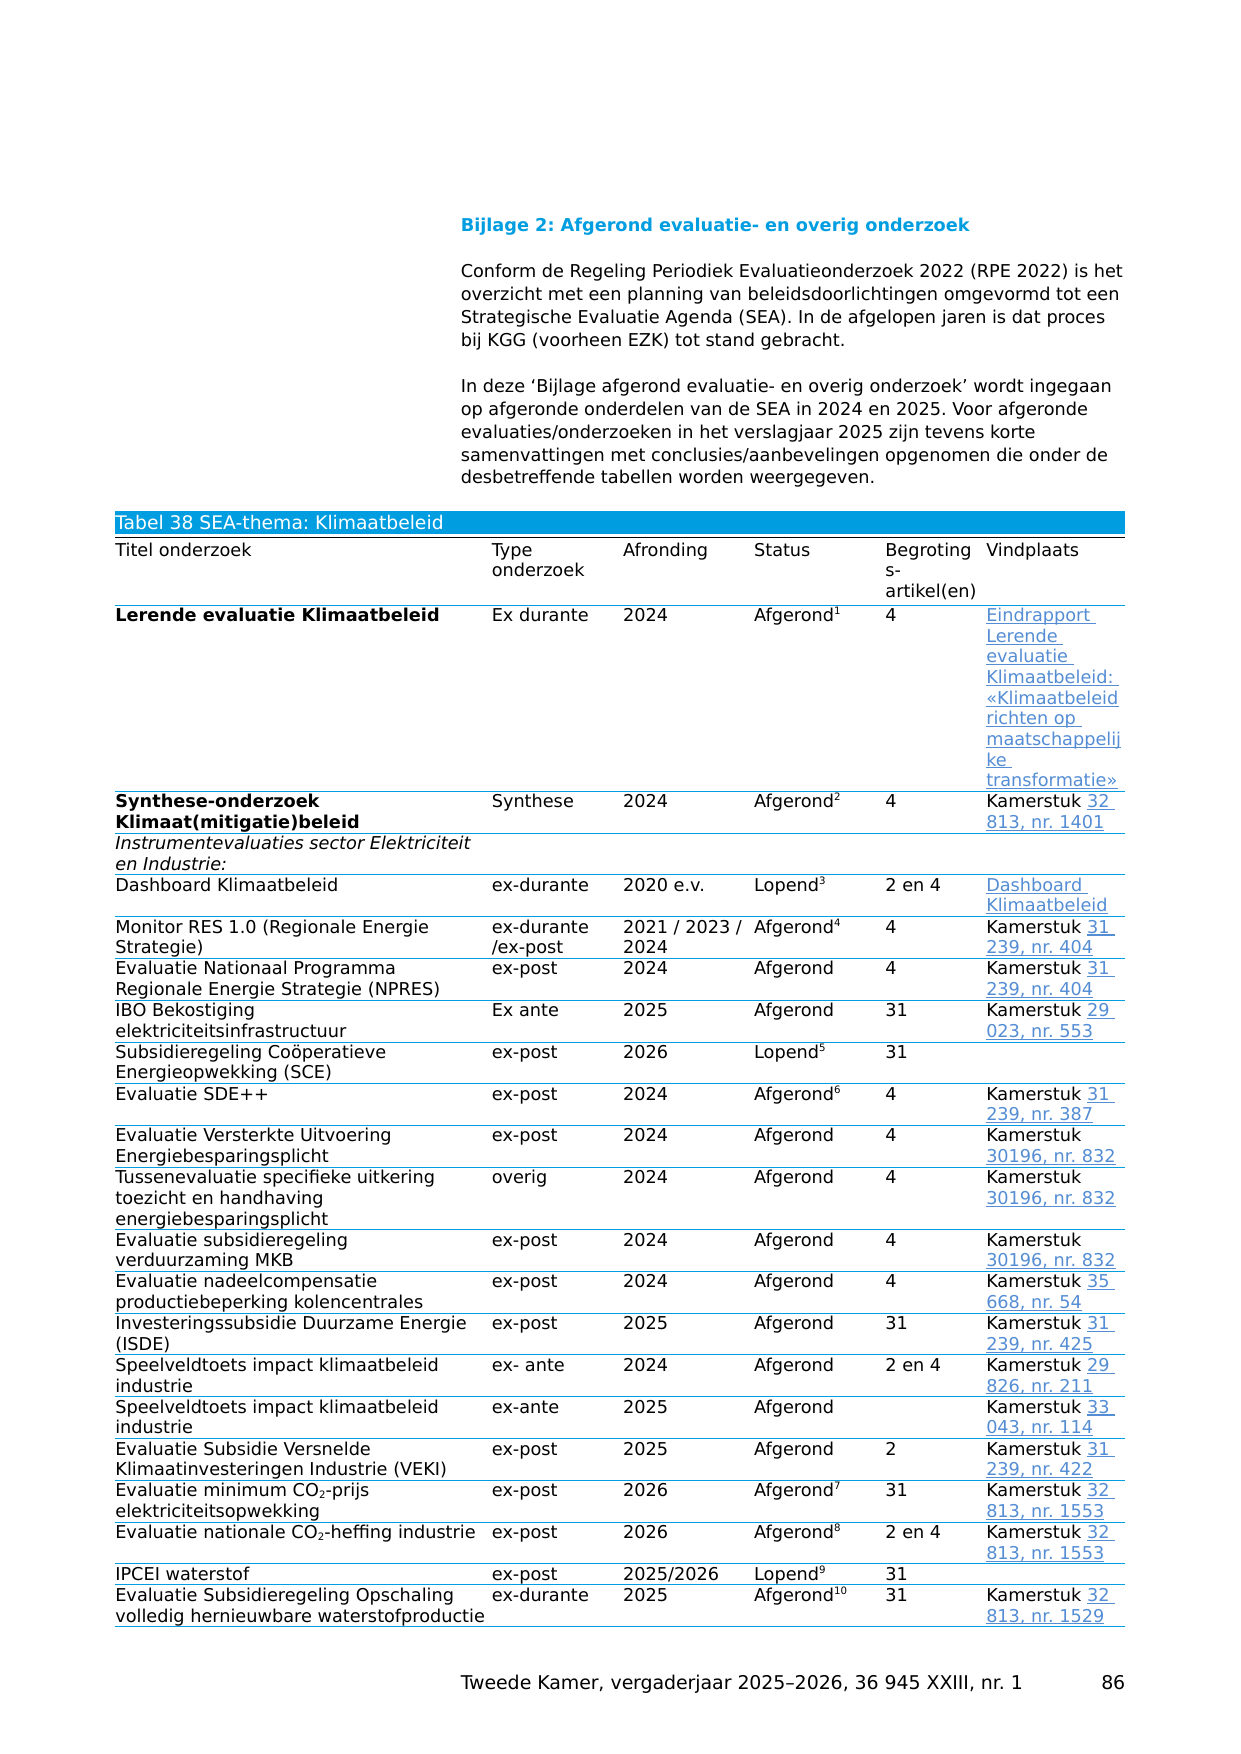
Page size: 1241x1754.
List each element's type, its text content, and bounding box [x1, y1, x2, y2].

table_cell Evaluatie Subsidie Versnelde Klimaatinvesteringen Industrie (VEKI) [115, 1439, 489, 1480]
table_cell Ex durante [489, 606, 620, 791]
table_cell 2024 [620, 1272, 751, 1313]
table_cell 2025 [620, 1439, 751, 1480]
table_cell overig [489, 1168, 620, 1229]
table_cell ex-post [489, 1084, 620, 1125]
table_cell Evaluatie minimum CO2-prijs elektriciteitsopwekking [115, 1481, 489, 1521]
table_cell Afgerond2 [751, 792, 882, 832]
table_cell 2024 [620, 1084, 751, 1125]
table_cell 31 [882, 1314, 983, 1354]
table_cell Afgerond [751, 1314, 882, 1354]
table_cell Kamerstuk 30196, nr. 832 [983, 1126, 1125, 1167]
table_cell 2026 [620, 1523, 751, 1563]
table_cell Evaluatie nationale CO2-heffing industrie [115, 1523, 489, 1563]
table_cell Lopend5 [751, 1043, 882, 1083]
table_cell 4 [882, 959, 983, 999]
table_cell Eindrapport Lerende evaluatie Klimaatbeleid: «Klimaatbeleid richten op maatschappelijke transformatie» [983, 606, 1125, 791]
table_cell Afgerond7 [751, 1481, 882, 1521]
table_cell Instrumentevaluaties sector Elektriciteit en Industrie: [115, 834, 489, 874]
table_cell Dashboard Klimaatbeleid [115, 875, 489, 916]
table_cell Kamerstuk 33 043, nr. 114 [983, 1397, 1125, 1438]
table_cell [983, 1043, 1125, 1083]
table_cell [983, 1564, 1125, 1584]
table_cell Afgerond [751, 959, 882, 999]
table_cell Afgerond10 [751, 1585, 882, 1626]
table_cell 31 [882, 1564, 983, 1584]
table_cell 31 [882, 1585, 983, 1626]
table_cell 2025 [620, 1001, 751, 1041]
table_cell 2026 [620, 1043, 751, 1083]
table_cell 4 [882, 1126, 983, 1167]
table_cell IBO Bekostiging elektriciteitsinfrastructuur [115, 1001, 489, 1041]
table_cell 4 [882, 792, 983, 832]
table_cell ex-durante /ex-post [489, 917, 620, 958]
table_cell Kamerstuk 30196, nr. 832 [983, 1168, 1125, 1229]
table_cell 2021 / 2023 / 2024 [620, 917, 751, 958]
table_cell Evaluatie SDE++ [115, 1084, 489, 1125]
table_cell Kamerstuk 31 239, nr. 425 [983, 1314, 1125, 1354]
table_cell ex-post [489, 959, 620, 999]
table_cell Lerende evaluatie Klimaatbeleid [115, 606, 489, 791]
table_cell Afgerond [751, 1001, 882, 1041]
table_cell ex-post [489, 1126, 620, 1167]
table_cell 2024 [620, 959, 751, 999]
table_cell Dashboard Klimaatbeleid [983, 875, 1125, 916]
table_cell Evaluatie subsidieregeling verduurzaming MKB [115, 1230, 489, 1271]
table_cell 2024 [620, 606, 751, 791]
table_cell [489, 834, 620, 874]
table_cell Speelveldtoets impact klimaatbeleid industrie [115, 1355, 489, 1396]
table_cell ex-durante [489, 875, 620, 916]
table_cell Kamerstuk 29 826, nr. 211 [983, 1355, 1125, 1396]
table_cell Investeringssubsidie Duurzame Energie (ISDE) [115, 1314, 489, 1354]
text In deze ‘Bijlage afgerond evaluatie- en overig onderzoek’ wordt ingegaan op afgeronde onderdelen van de SEA in 2024 en 2025. Voor afgeronde evaluaties/onderzoeken in het verslagjaar 2025 zijn tevens korte samenvattingen met conclusies/aanbevelingen opgenomen die onder de desbetreffende tabellen worden weergegeven. [461, 374, 1125, 488]
table_cell Lopend3 [751, 875, 882, 916]
table_cell 2025 [620, 1585, 751, 1626]
table_cell Kamerstuk 32 813, nr. 1553 [983, 1523, 1125, 1563]
table_cell 2020 e.v. [620, 875, 751, 916]
table_cell 31 [882, 1001, 983, 1041]
table_cell Afgerond1 [751, 606, 882, 791]
table_cell Evaluatie nadeelcompensatie productiebeperking kolencentrales [115, 1272, 489, 1313]
table_cell ex-post [489, 1314, 620, 1354]
table_cell 4 [882, 606, 983, 791]
table_cell 4 [882, 1272, 983, 1313]
table_cell [751, 834, 882, 874]
table_cell Afgerond [751, 1168, 882, 1229]
table_cell Kamerstuk 35 668, nr. 54 [983, 1272, 1125, 1313]
table_cell 2026 [620, 1481, 751, 1521]
table_cell IPCEI waterstof [115, 1564, 489, 1584]
table_cell 2024 [620, 1355, 751, 1396]
table_cell ex-post [489, 1439, 620, 1480]
table_cell [983, 834, 1125, 874]
table_cell Afronding [620, 538, 751, 604]
table_cell Tussenevaluatie specifieke uitkering toezicht en handhaving energiebesparingsplicht [115, 1168, 489, 1229]
title Bijlage 2: Afgerond evaluatie- en overig onderzoek [461, 213, 1125, 236]
table_cell Evaluatie Versterkte Uitvoering Energiebesparingsplicht [115, 1126, 489, 1167]
table_cell Kamerstuk 32 813, nr. 1529 [983, 1585, 1125, 1626]
table_cell ex-post [489, 1043, 620, 1083]
table_cell Kamerstuk 31 239, nr. 387 [983, 1084, 1125, 1125]
table_cell Afgerond [751, 1439, 882, 1480]
table_cell Afgerond [751, 1397, 882, 1438]
table_cell Kamerstuk 31 239, nr. 404 [983, 959, 1125, 999]
table_cell 4 [882, 917, 983, 958]
table_cell Afgerond8 [751, 1523, 882, 1563]
table_cell 2 [882, 1439, 983, 1480]
table_cell ex-post [489, 1272, 620, 1313]
table_cell ex-durante [489, 1585, 620, 1626]
table_cell Titel onderzoek [115, 538, 489, 604]
table_cell ex- ante [489, 1355, 620, 1396]
table_cell Type onderzoek [489, 538, 620, 604]
table_cell Begrotings-artikel(en) [882, 538, 983, 604]
table_cell Afgerond [751, 1272, 882, 1313]
table_cell Afgerond4 [751, 917, 882, 958]
table_cell Synthese-onderzoek Klimaat(mitigatie)beleid [115, 792, 489, 832]
table_cell Afgerond6 [751, 1084, 882, 1125]
table_cell [882, 834, 983, 874]
table_cell ex-post [489, 1230, 620, 1271]
table_cell Lopend9 [751, 1564, 882, 1584]
table_cell [882, 1397, 983, 1438]
table_cell Speelveldtoets impact klimaatbeleid industrie [115, 1397, 489, 1438]
table_cell ex-post [489, 1564, 620, 1584]
table_cell 2 en 4 [882, 875, 983, 916]
table_cell Kamerstuk 30196, nr. 832 [983, 1230, 1125, 1271]
table_cell 31 [882, 1043, 983, 1083]
table_cell 31 [882, 1481, 983, 1521]
table_cell Kamerstuk 31 239, nr. 404 [983, 917, 1125, 958]
table_cell 2 en 4 [882, 1523, 983, 1563]
table_cell Kamerstuk 29 023, nr. 553 [983, 1001, 1125, 1041]
table_cell Kamerstuk 32 813, nr. 1401 [983, 792, 1125, 832]
table_cell 2025/2026 [620, 1564, 751, 1584]
table_cell [620, 834, 751, 874]
table_cell Evaluatie Nationaal Programma Regionale Energie Strategie (NPRES) [115, 959, 489, 999]
table_cell Afgerond [751, 1230, 882, 1271]
table_cell Status [751, 538, 882, 604]
table_cell 2024 [620, 1126, 751, 1167]
table_cell Ex ante [489, 1001, 620, 1041]
table_cell 2025 [620, 1314, 751, 1354]
table_cell 4 [882, 1230, 983, 1271]
table_cell Kamerstuk 31 239, nr. 422 [983, 1439, 1125, 1480]
table_cell 2024 [620, 1230, 751, 1271]
table_cell 4 [882, 1084, 983, 1125]
table_cell Vindplaats [983, 538, 1125, 604]
table_cell 2025 [620, 1397, 751, 1438]
table_cell 2024 [620, 792, 751, 832]
table_cell ex-post [489, 1523, 620, 1563]
table_cell 2024 [620, 1168, 751, 1229]
table_cell Subsidieregeling Coöperatieve Energieopwekking (SCE) [115, 1043, 489, 1083]
table_cell Kamerstuk 32 813, nr. 1553 [983, 1481, 1125, 1521]
table_cell Evaluatie Subsidieregeling Opschaling volledig hernieuwbare waterstofproductie [115, 1585, 489, 1626]
table_cell Synthese [489, 792, 620, 832]
table_cell Monitor RES 1.0 (Regionale Energie Strategie) [115, 917, 489, 958]
table_cell 4 [882, 1168, 983, 1229]
table_cell Afgerond [751, 1355, 882, 1396]
table_cell 2 en 4 [882, 1355, 983, 1396]
table_cell ex-ante [489, 1397, 620, 1438]
text Conform de Regeling Periodiek Evaluatieonderzoek 2022 (RPE 2022) is het overzicht met een planning van beleidsdoorlichtingen omgevormd tot een Strategische Evaluatie Agenda (SEA). In de afgelopen jaren is dat proces bij KGG (voorheen EZK) tot stand gebracht. [461, 259, 1125, 351]
table_cell ex-post [489, 1481, 620, 1521]
table_cell Afgerond [751, 1126, 882, 1167]
